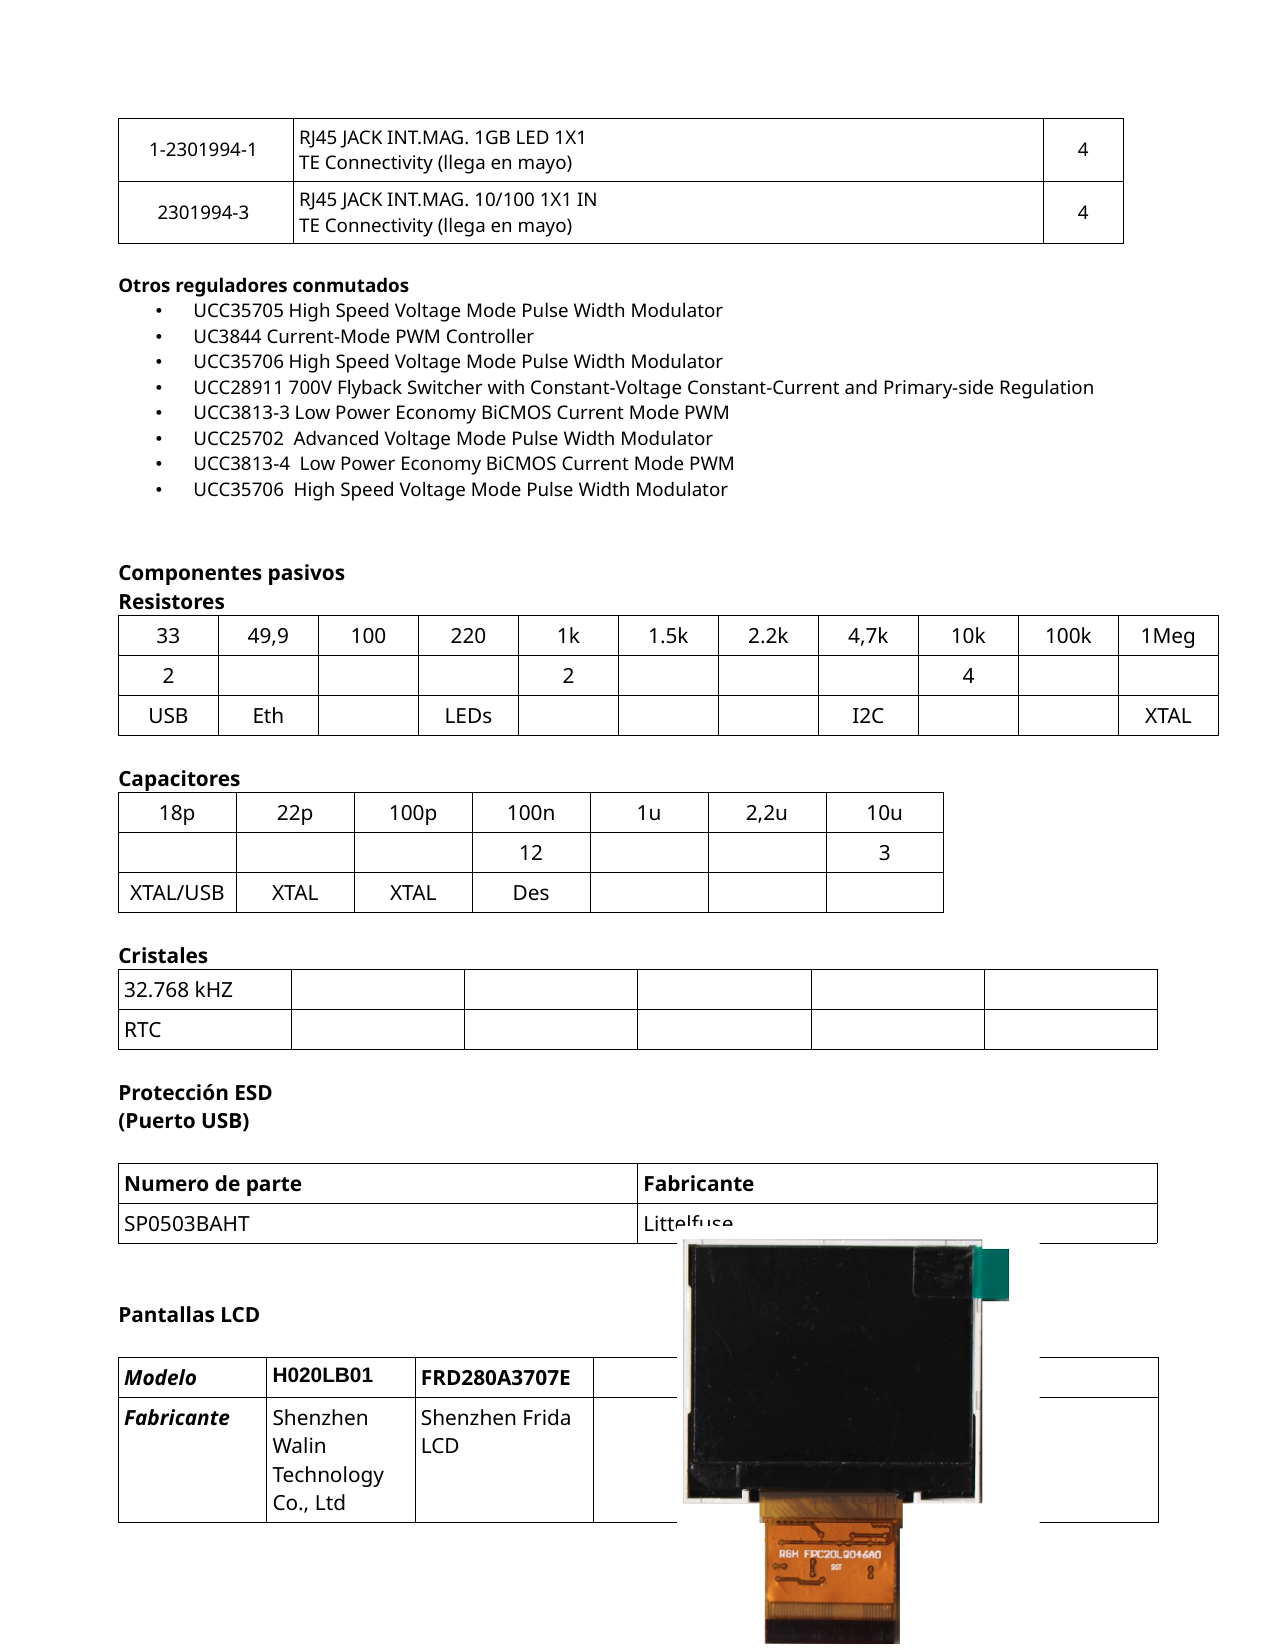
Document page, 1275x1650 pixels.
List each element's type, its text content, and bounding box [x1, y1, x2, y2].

text [1040, 1300, 1157, 1328]
table_header 22p [237, 793, 354, 832]
table_cell [519, 696, 618, 735]
text Otros reguladores conmutados [118, 272, 1157, 297]
table_cell [1119, 656, 1218, 695]
table_header Numero de parte [119, 1164, 637, 1203]
table_header 2.2k [719, 616, 818, 655]
table_cell RTC [119, 1010, 291, 1049]
table_header 32.768 kHZ [119, 970, 291, 1009]
table_cell I2C [819, 696, 918, 735]
table_header 1u [591, 793, 708, 832]
table_cell RJ45 JACK INT.MAG. 10/100 1X1 IN TE Connectivity (llega en mayo) [294, 182, 1043, 243]
text Protección ESD [118, 1078, 1157, 1106]
table_cell [1040, 1398, 1158, 1522]
table_cell [985, 1010, 1157, 1049]
table_cell USB [119, 696, 218, 735]
table_header 33 [119, 616, 218, 655]
text (Puerto USB) [118, 1106, 1157, 1135]
table_cell Eth [219, 696, 318, 735]
table_cell [594, 1398, 677, 1522]
table_cell Shenzhen Walin Technology Co., Ltd [267, 1398, 415, 1522]
table_cell [919, 696, 1018, 735]
table_header 49,9 [219, 616, 318, 655]
table_cell [819, 656, 918, 695]
list UCC35705 High Speed Voltage Mode Pulse Width Modulator [156, 297, 1157, 323]
table_cell [719, 656, 818, 695]
table_cell [355, 833, 472, 872]
table_header Modelo [119, 1358, 266, 1397]
table_cell [465, 1010, 637, 1049]
table_cell [591, 873, 708, 912]
table_cell [719, 696, 818, 735]
table_header [638, 970, 811, 1009]
text Componentes pasivos [118, 558, 1157, 587]
table_header 100p [355, 793, 472, 832]
table_cell Fabricante [119, 1398, 266, 1522]
table_cell 2 [519, 656, 618, 695]
text Capacitores [118, 764, 1157, 792]
table_header 18p [119, 793, 236, 832]
table_cell [319, 696, 418, 735]
table_header 4,7k [819, 616, 918, 655]
table_cell LEDs [419, 696, 518, 735]
table_header 100k [1019, 616, 1118, 655]
table_cell [1019, 696, 1118, 735]
table_cell XTAL/USB [119, 873, 236, 912]
table_header 100n [473, 793, 590, 832]
table_cell 12 [473, 833, 590, 872]
table_header [812, 970, 984, 1009]
table_cell [827, 873, 943, 912]
table_cell 4 [1044, 182, 1123, 243]
list UCC25702 Advanced Voltage Mode Pulse Width Modulator [156, 425, 1157, 451]
table_cell XTAL [355, 873, 472, 912]
table_cell [292, 1010, 464, 1049]
text Resistores [118, 587, 1157, 615]
table_header 1Meg [1119, 616, 1218, 655]
table_cell [709, 873, 826, 912]
table_header 10k [919, 616, 1018, 655]
list UC3844 Current-Mode PWM Controller [156, 323, 1157, 348]
table_header 2,2u [709, 793, 826, 832]
table_cell [219, 656, 318, 695]
table_cell [319, 656, 418, 695]
table_cell [619, 696, 718, 735]
table_cell 2 [119, 656, 218, 695]
table_header 220 [419, 616, 518, 655]
table_header [1040, 1358, 1158, 1397]
table_cell SP0503BAHT [119, 1204, 637, 1243]
list UCC28911 700V Flyback Switcher with Constant-Voltage Constant-Current and Primary-side Regulation [156, 374, 1157, 399]
table_cell XTAL [237, 873, 354, 912]
text Cristales [118, 941, 1157, 969]
list UCC35706 High Speed Voltage Mode Pulse Width Modulator [156, 476, 1157, 502]
table_header [465, 970, 637, 1009]
table_cell [1019, 656, 1118, 695]
table_header H020LB01 [267, 1358, 415, 1397]
table_cell [419, 656, 518, 695]
table_cell 4 [1044, 119, 1123, 181]
text Pantallas LCD [118, 1300, 677, 1328]
table_cell Littelfuse [638, 1204, 1157, 1243]
table_header [594, 1358, 677, 1397]
list UCC35706 High Speed Voltage Mode Pulse Width Modulator [156, 348, 1157, 374]
table_header 1k [519, 616, 618, 655]
table_cell [119, 833, 236, 872]
table_header 1.5k [619, 616, 718, 655]
table_cell Shenzhen Frida LCD [416, 1398, 593, 1522]
table_header [985, 970, 1157, 1009]
table_cell [638, 1010, 811, 1049]
table_header 10u [827, 793, 943, 832]
table_cell RJ45 JACK INT.MAG. 1GB LED 1X1 TE Connectivity (llega en mayo) [294, 119, 1043, 181]
picture [677, 1226, 1040, 1650]
table_cell XTAL [1119, 696, 1218, 735]
table_cell 1-2301994-1 [119, 119, 293, 181]
table_header FRD280A3707E [416, 1358, 593, 1397]
list UCC3813-4 Low Power Economy BiCMOS Current Mode PWM [156, 451, 1157, 476]
table_cell [709, 833, 826, 872]
table_cell [619, 656, 718, 695]
table_cell [237, 833, 354, 872]
table_cell [812, 1010, 984, 1049]
table_header Fabricante [638, 1164, 1157, 1203]
table_cell Des [473, 873, 590, 912]
table_header 100 [319, 616, 418, 655]
table_header [292, 970, 464, 1009]
table_cell 4 [919, 656, 1018, 695]
table_cell 2301994-3 [119, 182, 293, 243]
table_cell 3 [827, 833, 943, 872]
list UCC3813-3 Low Power Economy BiCMOS Current Mode PWM [156, 399, 1157, 425]
table_cell [591, 833, 708, 872]
